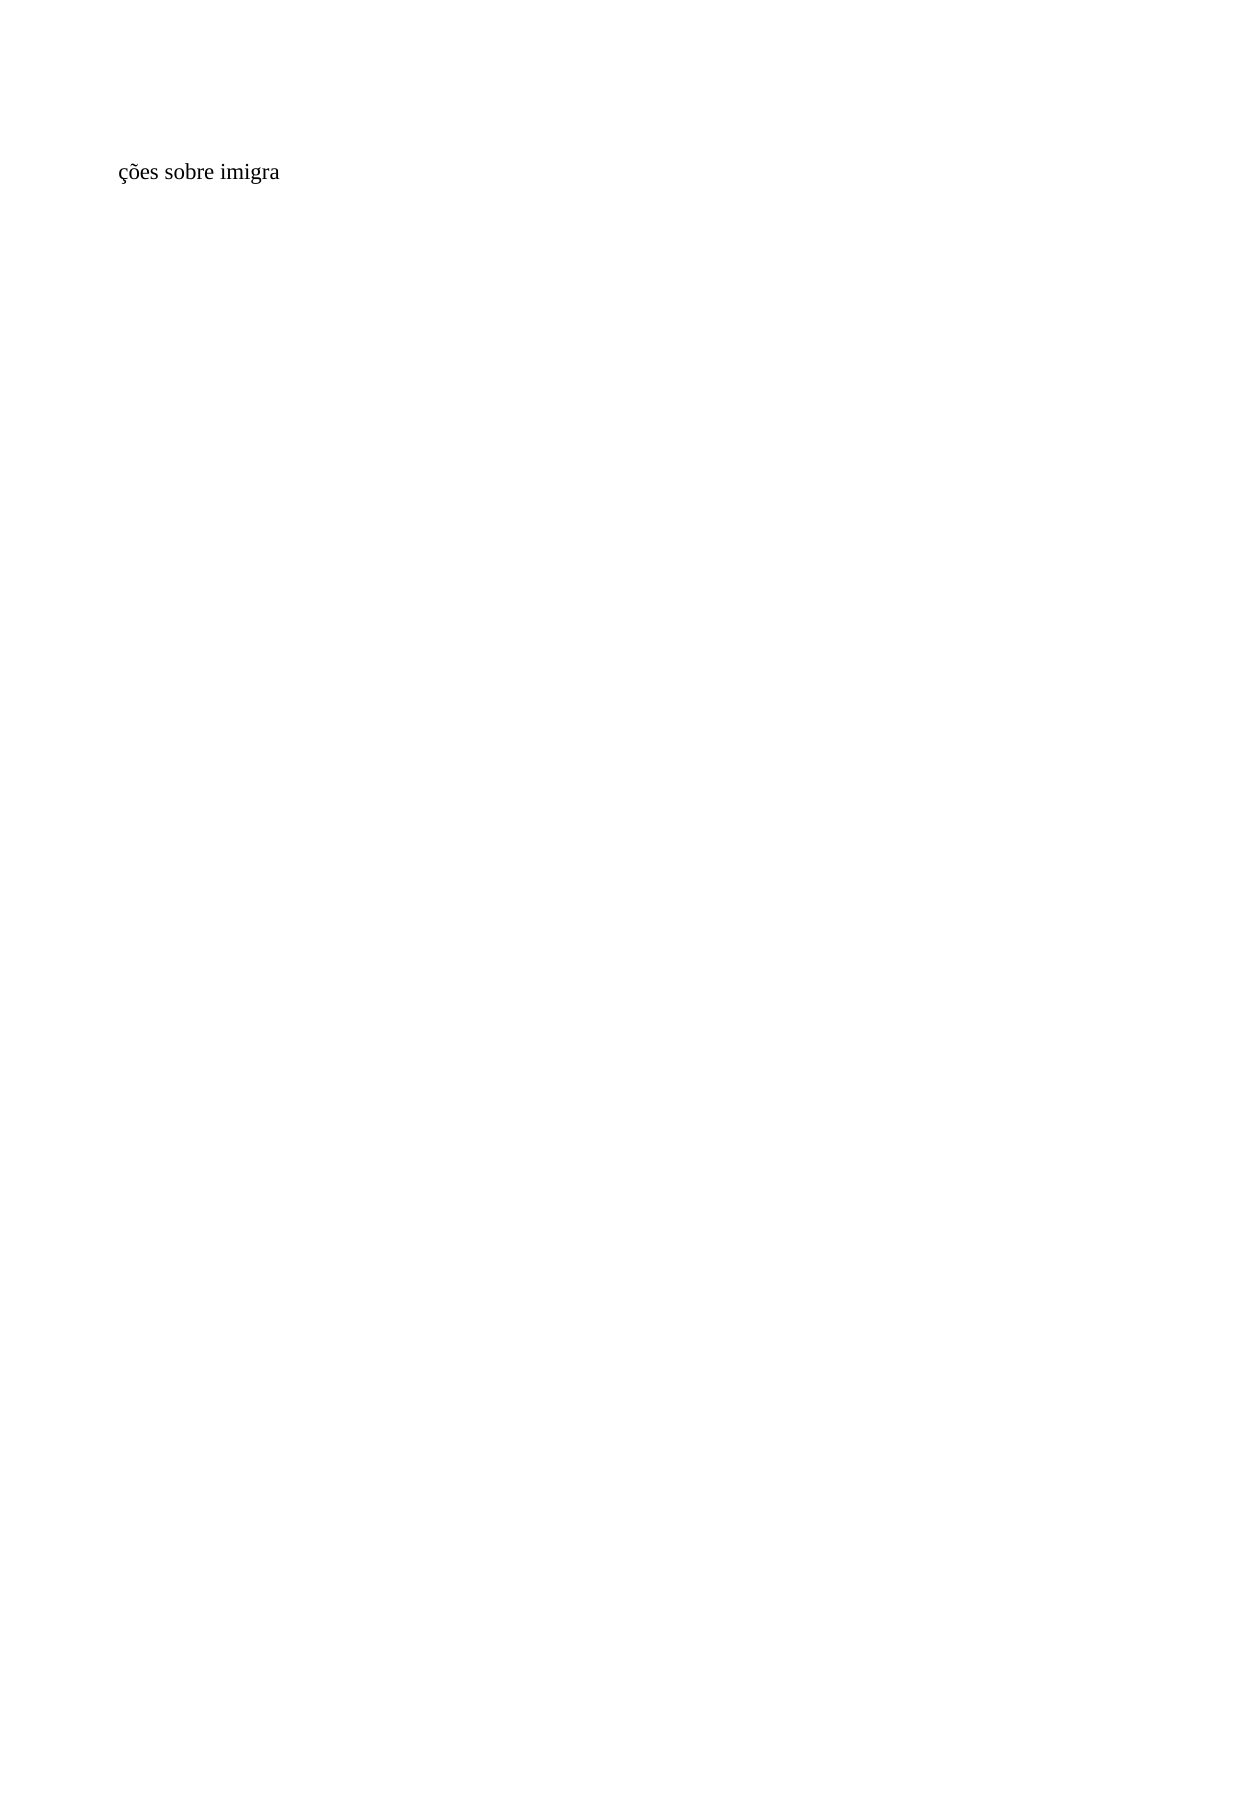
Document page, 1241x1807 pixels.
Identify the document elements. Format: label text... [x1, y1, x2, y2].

text ções sobre imigra [118, 158, 1164, 184]
